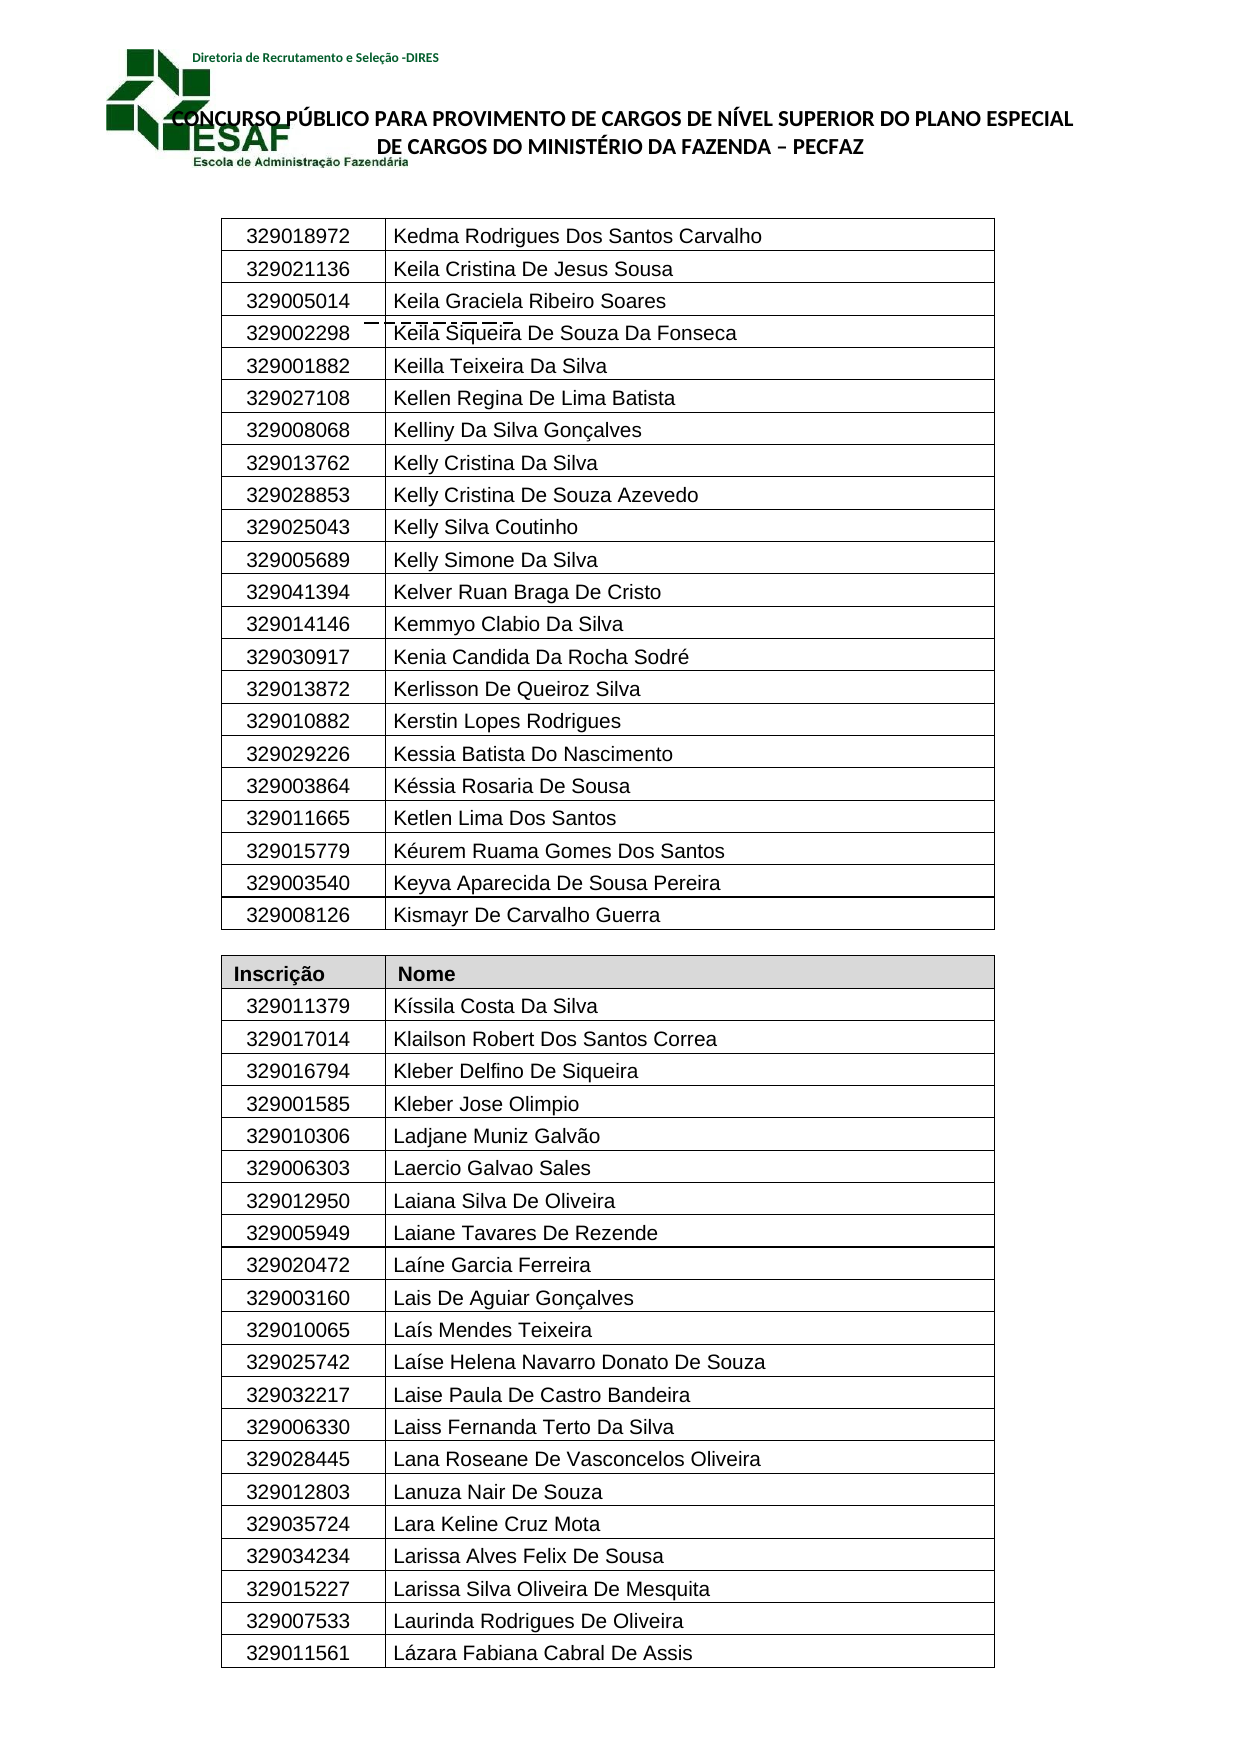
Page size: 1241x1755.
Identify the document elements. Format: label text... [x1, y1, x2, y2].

table_cell 329001585 [222, 1086, 385, 1117]
table_cell 329012803 [222, 1474, 385, 1505]
table_cell Klailson Robert Dos Santos Correa [386, 1021, 994, 1052]
table_cell Laiss Fernanda Terto Da Silva [386, 1409, 994, 1440]
table_cell Larissa Silva Oliveira De Mesquita [386, 1571, 994, 1602]
table_cell 329006330 [222, 1409, 385, 1440]
table_cell 329018972 [222, 219, 385, 250]
table_cell Kéurem Ruama Gomes Dos Santos [386, 833, 994, 864]
table_cell Kellen Regina De Lima Batista [386, 380, 994, 412]
table_cell Lázara Fabiana Cabral De Assis [386, 1635, 994, 1667]
table_cell Laíse Helena Navarro Donato De Souza [386, 1345, 994, 1376]
table_cell Kleber Delfino De Siqueira [386, 1054, 994, 1085]
table_cell 329025043 [222, 510, 385, 541]
table_cell Kíssila Costa Da Silva [386, 989, 994, 1020]
table_cell 329003864 [222, 768, 385, 799]
table_cell 329028853 [222, 477, 385, 508]
table_cell Kelly Cristina De Souza Azevedo [386, 477, 994, 508]
table_cell Kerstin Lopes Rodrigues [386, 704, 994, 735]
table_cell Lanuza Nair De Souza [386, 1474, 994, 1505]
table_cell 329011379 [222, 989, 385, 1020]
table_cell 329014146 [222, 607, 385, 638]
table_cell Laurinda Rodrigues De Oliveira [386, 1603, 994, 1634]
table_cell Lara Keline Cruz Mota [386, 1506, 994, 1537]
table_cell 329005949 [222, 1215, 385, 1246]
table_cell 329001882 [222, 348, 385, 379]
table_cell 329005689 [222, 542, 385, 573]
table_cell Ketlen Lima Dos Santos [386, 801, 994, 832]
table_cell Laise Paula De Castro Bandeira [386, 1377, 994, 1408]
table_cell Kismayr De Carvalho Guerra [386, 898, 994, 929]
table_cell Laiana Silva De Oliveira [386, 1183, 994, 1214]
table_cell 329029226 [222, 736, 385, 767]
table_cell 329010065 [222, 1312, 385, 1343]
table_cell Keila Siqueira De Souza Da Fonseca [386, 316, 994, 347]
table_cell Larissa Alves Felix De Sousa [386, 1539, 994, 1570]
table_cell Kenia Candida Da Rocha Sodré [386, 639, 994, 670]
table_header Nome [386, 956, 994, 988]
table_cell Kelliny Da Silva Gonçalves [386, 413, 994, 444]
table_cell 329025742 [222, 1345, 385, 1376]
table_cell 329010882 [222, 704, 385, 735]
table_cell Kelly Silva Coutinho [386, 510, 994, 541]
table_cell Lana Roseane De Vasconcelos Oliveira [386, 1441, 994, 1473]
table_cell Kemmyo Clabio Da Silva [386, 607, 994, 638]
table_cell Laíne Garcia Ferreira [386, 1248, 994, 1279]
table_cell Kedma Rodrigues Dos Santos Carvalho [386, 219, 994, 250]
table_cell Keyva Aparecida De Sousa Pereira [386, 865, 994, 896]
table_cell 329012950 [222, 1183, 385, 1214]
table_cell Lais De Aguiar Gonçalves [386, 1280, 994, 1311]
table_cell 329030917 [222, 639, 385, 670]
table_cell 329032217 [222, 1377, 385, 1408]
table_cell Kleber Jose Olimpio [386, 1086, 994, 1117]
table_cell 329013762 [222, 445, 385, 476]
table_cell 329010306 [222, 1118, 385, 1149]
table_cell 329028445 [222, 1441, 385, 1473]
table_cell 329021136 [222, 251, 385, 282]
table_cell Laercio Galvao Sales [386, 1151, 994, 1182]
table_cell 329016794 [222, 1054, 385, 1085]
table_cell 329015227 [222, 1571, 385, 1602]
table_cell Keila Graciela Ribeiro Soares [386, 283, 994, 314]
table_cell 329007533 [222, 1603, 385, 1634]
table_cell 329034234 [222, 1539, 385, 1570]
table_cell Kessia Batista Do Nascimento [386, 736, 994, 767]
table_cell 329041394 [222, 574, 385, 606]
table_header Inscrição [222, 956, 385, 988]
table_cell 329011665 [222, 801, 385, 832]
table_cell 329006303 [222, 1151, 385, 1182]
table_cell 329011561 [222, 1635, 385, 1667]
table_cell 329003160 [222, 1280, 385, 1311]
table_cell Kelly Simone Da Silva [386, 542, 994, 573]
table_cell Késsia Rosaria De Sousa [386, 768, 994, 799]
table_cell Ladjane Muniz Galvão [386, 1118, 994, 1149]
table_cell 329008068 [222, 413, 385, 444]
table_cell 329027108 [222, 380, 385, 412]
table_cell 329017014 [222, 1021, 385, 1052]
table_cell Laiane Tavares De Rezende [386, 1215, 994, 1246]
table_cell Kerlisson De Queiroz Silva [386, 671, 994, 702]
table_cell Kelver Ruan Braga De Cristo [386, 574, 994, 606]
table_cell 329013872 [222, 671, 385, 702]
table_cell Laís Mendes Teixeira [386, 1312, 994, 1343]
table_cell Kelly Cristina Da Silva [386, 445, 994, 476]
table_cell 329015779 [222, 833, 385, 864]
table_cell 329008126 [222, 898, 385, 929]
table_cell Keila Cristina De Jesus Sousa [386, 251, 994, 282]
table_cell 329003540 [222, 865, 385, 896]
table_cell 329005014 [222, 283, 385, 314]
table_cell 329020472 [222, 1248, 385, 1279]
table_cell 329002298 [222, 316, 385, 347]
table_cell 329035724 [222, 1506, 385, 1537]
table_cell Keilla Teixeira Da Silva [386, 348, 994, 379]
